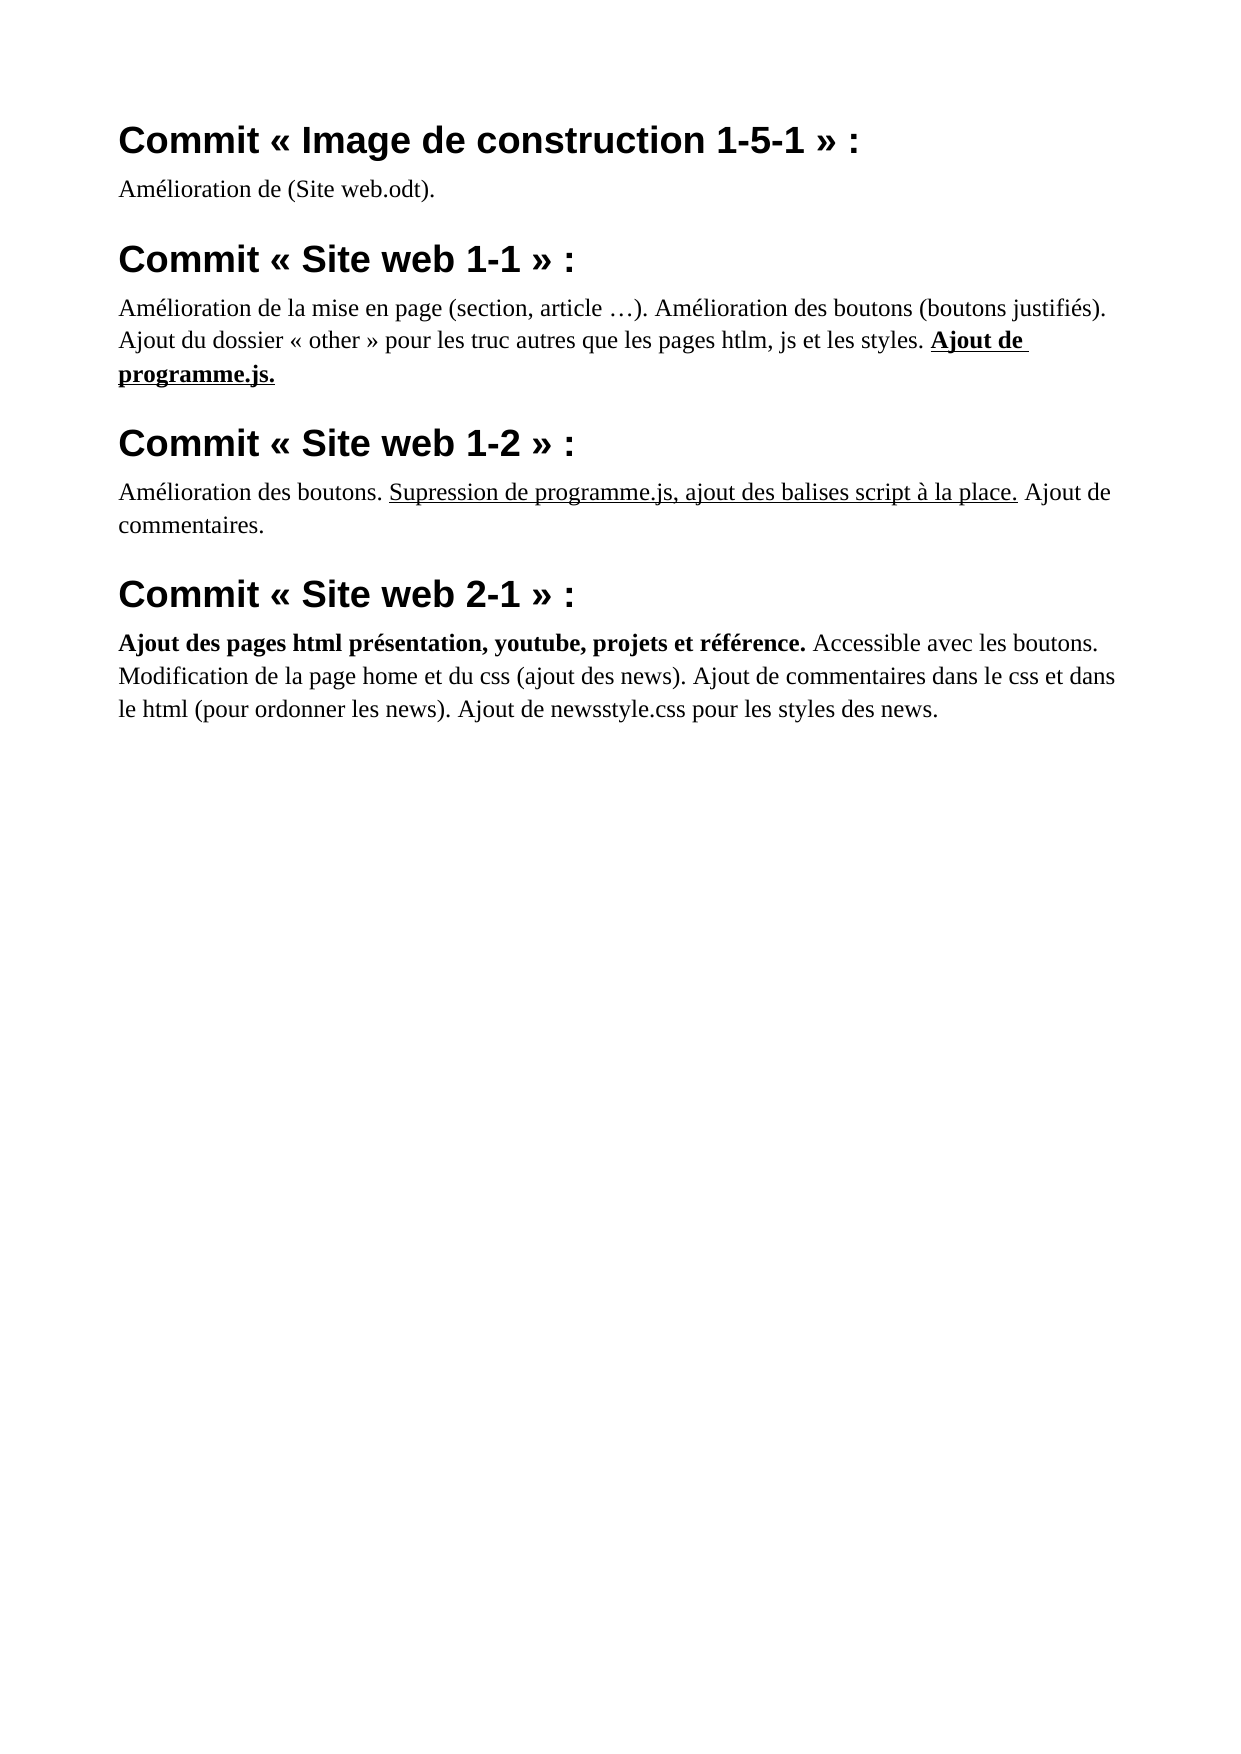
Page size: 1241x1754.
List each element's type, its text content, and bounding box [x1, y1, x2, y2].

subtitle Commit « Site web 2-1 » : [118, 572, 1122, 616]
text Amélioration de (Site web.odt). [118, 174, 1122, 203]
text Amélioration des boutons. Supression de programme.js, ajout des balises script à la place. Ajout de commentaires. [118, 477, 1122, 539]
subtitle Commit « Image de construction 1-5-1 » : [118, 118, 1122, 162]
subtitle Commit « Site web 1-1 » : [118, 236, 1122, 280]
text Ajout des pages html présentation, youtube, projets et référence. Accessible avec les boutons. Modification de la page home et du css (ajout des news). Ajout de commentaires dans le css et dans le html (pour ordonner les news). Ajout de newsstyle.css pour les styles des news. [118, 628, 1122, 723]
text Amélioration de la mise en page (section, article …). Amélioration des boutons (boutons justifiés). Ajout du dossier « other » pour les truc autres que les pages htlm, js et les styles. Ajout de programme.js. [118, 293, 1122, 387]
subtitle Commit « Site web 1-2 » : [118, 421, 1122, 464]
